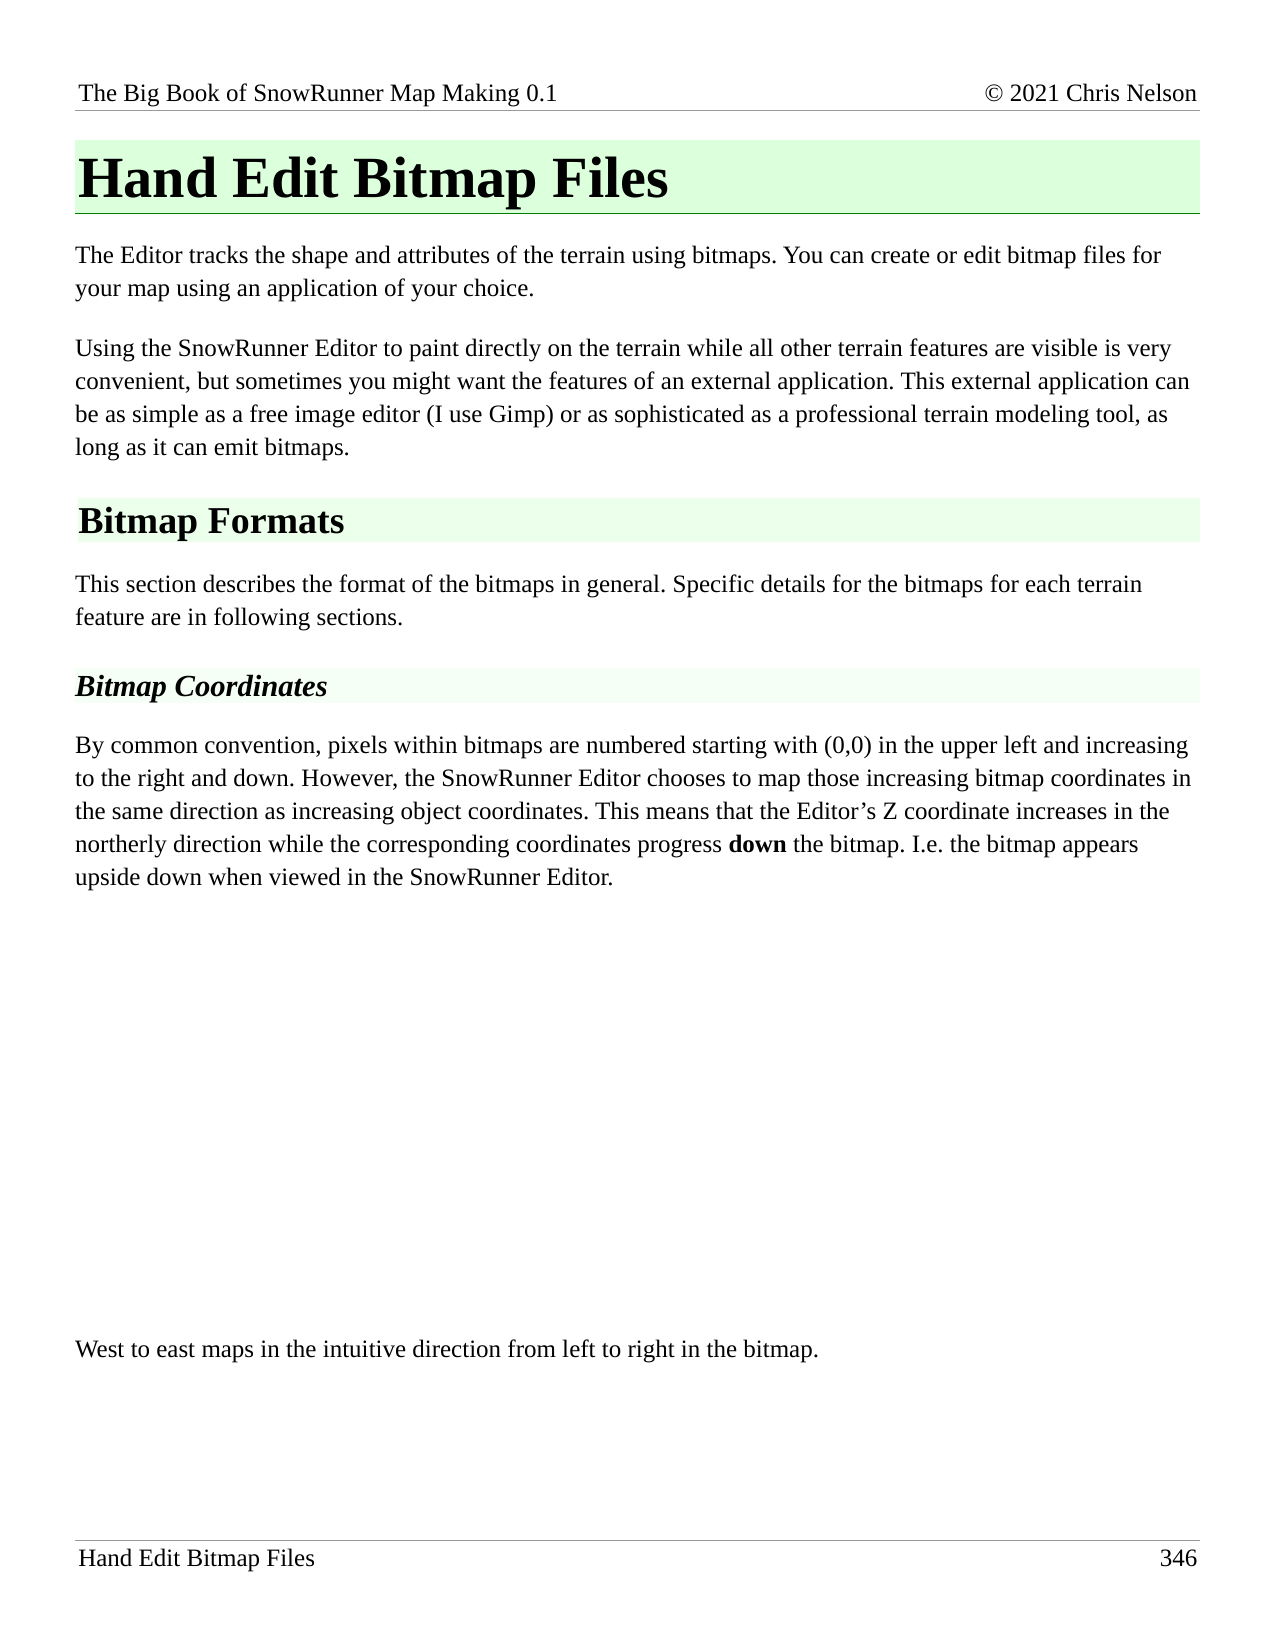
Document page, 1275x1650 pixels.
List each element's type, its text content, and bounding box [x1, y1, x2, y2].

subtitle Bitmap Coordinates [75, 668, 1200, 703]
text Using the SnowRunner Editor to paint directly on the terrain while all other terrain features are visible is very convenient, but sometimes you might want the features of an external application. This external application can be as simple as a free image editor (I use Gimp) or as sophisticated as a professional terrain modeling tool, as long as it can emit bitmaps. [75, 333, 1200, 461]
text West to east maps in the intuitive direction from left to right in the bitmap. [75, 1334, 1200, 1362]
text By common convention, pixels within bitmaps are numbered starting with (0,0) in the upper left and increasing to the right and down. However, the SnowRunner Editor chooses to map those increasing bitmap coordinates in the same direction as increasing object coordinates. This means that the Editor’s Z coordinate increases in the northerly direction while the corresponding coordinates progress down the bitmap. I.e. the bitmap appears upside down when viewed in the SnowRunner Editor. [75, 730, 1200, 891]
subtitle Hand Edit Bitmap Files [75, 140, 1200, 213]
text The Editor tracks the shape and attributes of the terrain using bitmaps. You can create or edit bitmap files for your map using an application of your choice. [75, 240, 1200, 302]
subtitle Bitmap Formats [78, 498, 1200, 542]
text This section describes the format of the bitmaps in general. Specific details for the bitmaps for each terrain feature are in following sections. [75, 569, 1200, 631]
